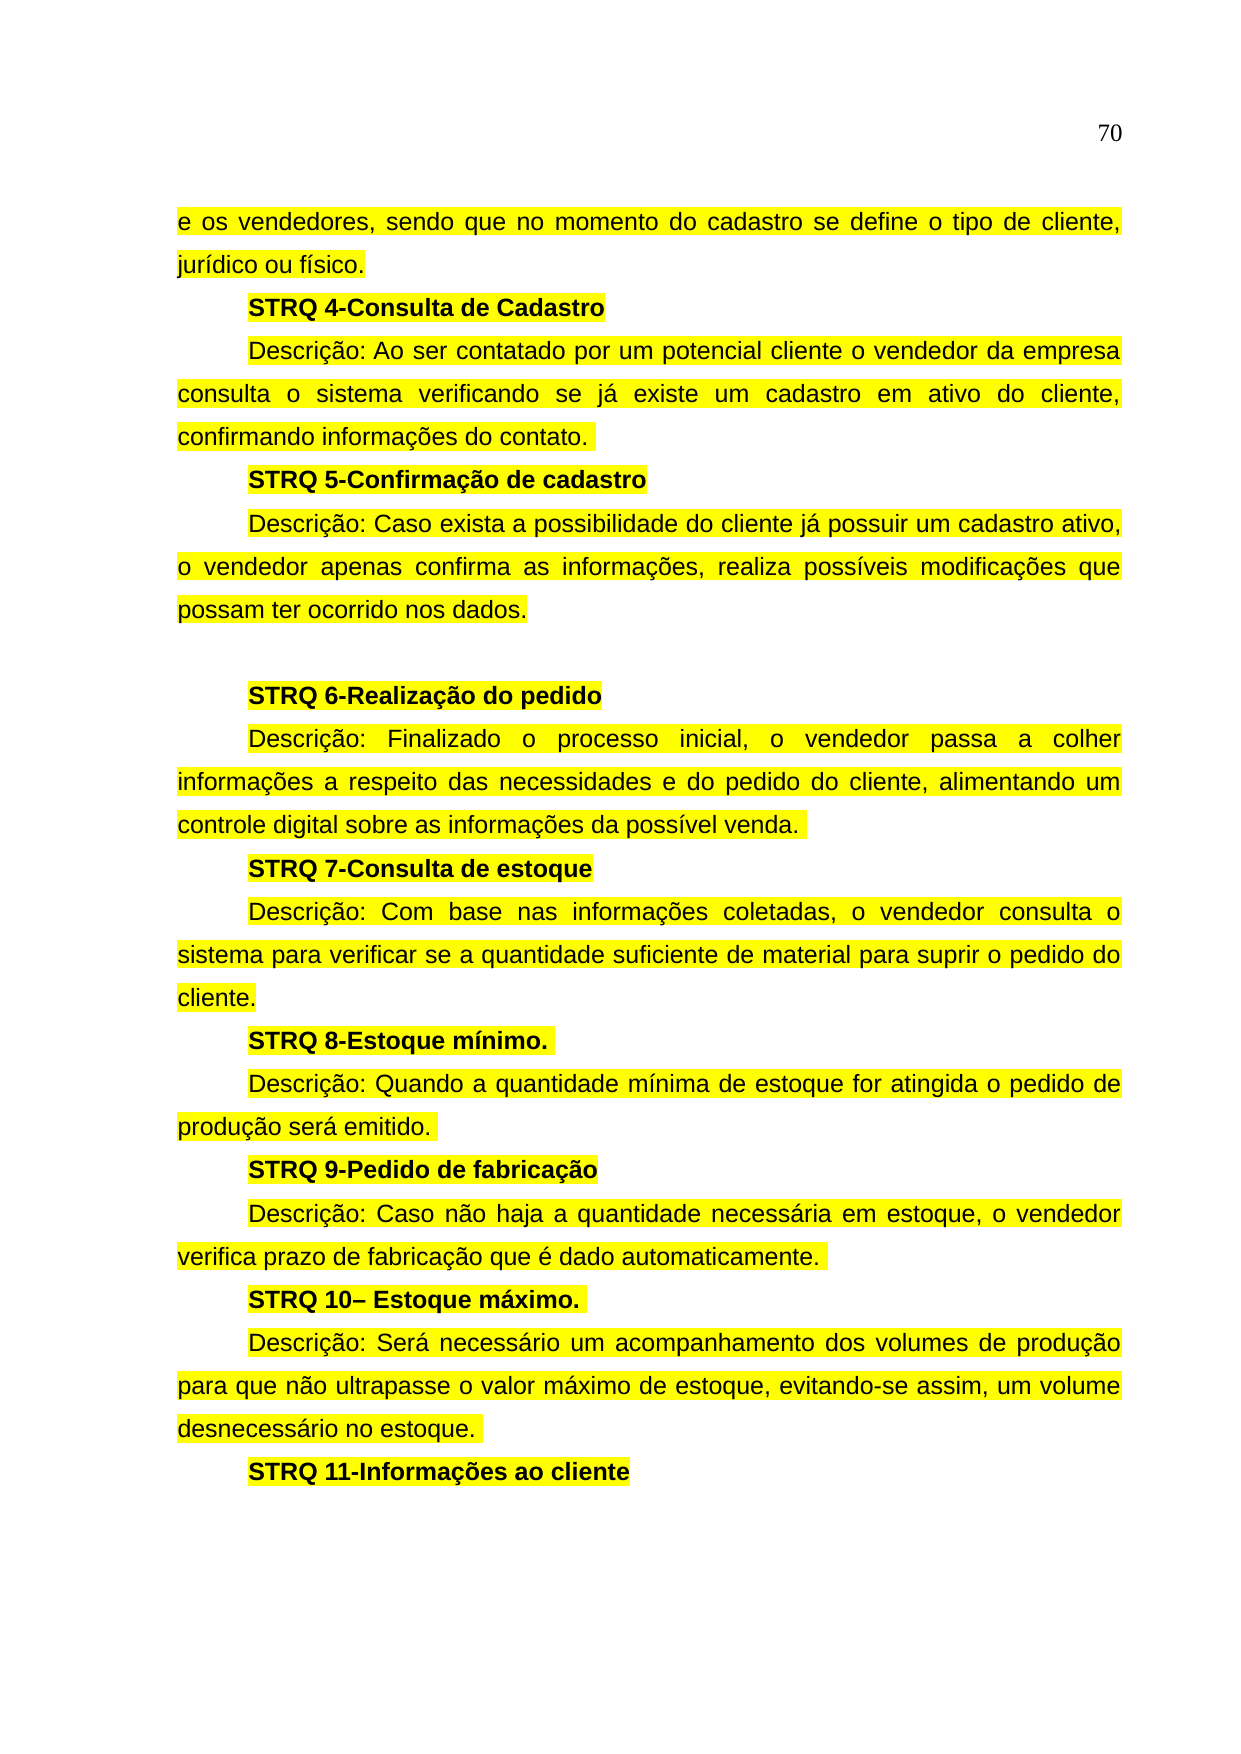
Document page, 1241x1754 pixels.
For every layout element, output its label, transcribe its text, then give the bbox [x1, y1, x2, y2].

text Descrição: Ao ser contatado por um potencial cliente o vendedor da empresa consulta o sistema verificando se já existe um cadastro em ativo do cliente, confirmando informações do contato. [177, 336, 1122, 451]
text STRQ 7-Consulta de estoque [177, 853, 1122, 882]
text Descrição: Caso não haja a quantidade necessária em estoque, o vendedor verifica prazo de fabricação que é dado automaticamente. [177, 1198, 1122, 1270]
text STRQ 11-Informações ao cliente [177, 1457, 1122, 1486]
text e os vendedores, sendo que no momento do cadastro se define o tipo de cliente, jurídico ou físico. [177, 207, 1122, 278]
text STRQ 8-Estoque mínimo. [177, 1026, 1122, 1055]
text Descrição: Será necessário um acompanhamento dos volumes de produção para que não ultrapasse o valor máximo de estoque, evitando-se assim, um volume desnecessário no estoque. [177, 1328, 1122, 1443]
text Descrição: Quando a quantidade mínima de estoque for atingida o pedido de produção será emitido. [177, 1069, 1122, 1141]
text Descrição: Caso exista a possibilidade do cliente já possuir um cadastro ativo, o vendedor apenas confirma as informações, realiza possíveis modificações que possam ter ocorrido nos dados. [177, 508, 1122, 623]
text STRQ 10– Estoque máximo. [177, 1285, 1122, 1313]
text STRQ 5-Confirmação de cadastro [177, 465, 1122, 494]
text Descrição: Finalizado o processo inicial, o vendedor passa a colher informações a respeito das necessidades e do pedido do cliente, alimentando um controle digital sobre as informações da possível venda. [177, 724, 1122, 839]
text STRQ 6-Realização do pedido [177, 681, 1122, 710]
text STRQ 9-Pedido de fabricação [177, 1155, 1122, 1184]
text Descrição: Com base nas informações coletadas, o vendedor consulta o sistema para verificar se a quantidade suficiente de material para suprir o pedido do cliente. [177, 897, 1122, 1012]
text STRQ 4-Consulta de Cadastro [177, 293, 1122, 322]
